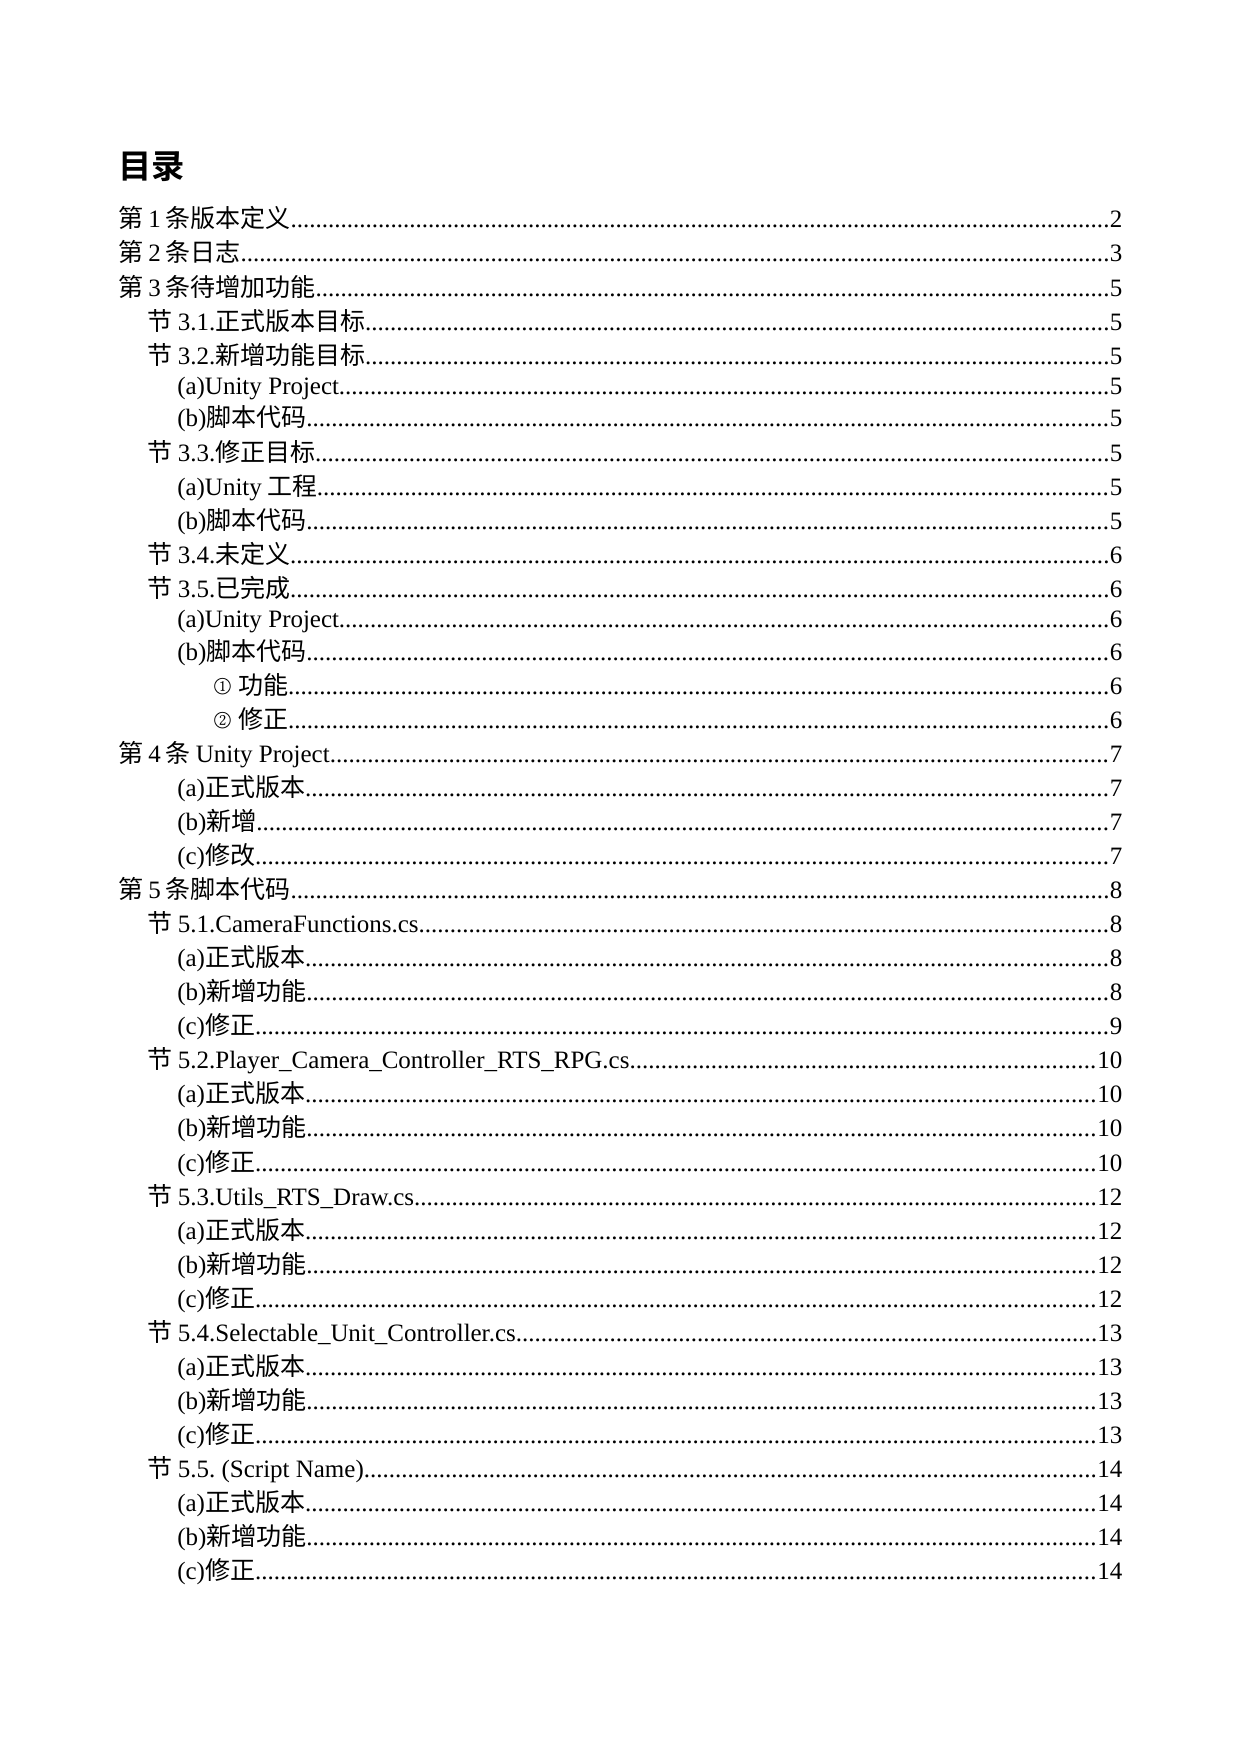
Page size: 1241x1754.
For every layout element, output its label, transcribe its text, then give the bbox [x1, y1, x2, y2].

text 节3.4.未定义 6 [148, 536, 1122, 570]
text (c)修正 10 [177, 1144, 1122, 1178]
text (c)修正 12 [177, 1280, 1122, 1314]
text (a)正式版本 14 [177, 1485, 1122, 1519]
text 节3.1.正式版本目标 5 [148, 303, 1122, 337]
text (b)新增功能 14 [177, 1519, 1122, 1553]
text (a)正式版本 13 [177, 1348, 1122, 1383]
text (a)Unity Project 5 [177, 371, 1122, 400]
text (c)修改 7 [177, 838, 1122, 872]
text 第2条日志 3 [118, 235, 1122, 269]
text (b)新增功能 8 [177, 974, 1122, 1008]
text (b)新增 7 [177, 803, 1122, 838]
text (a)正式版本 10 [177, 1076, 1122, 1110]
text (c)修正 13 [177, 1417, 1122, 1451]
text 节3.5.已完成 6 [148, 570, 1122, 604]
text 第1条版本定义 2 [118, 201, 1122, 235]
text 节5.2.Player_Camera_Controller_RTS_RPG.cs 10 [148, 1042, 1122, 1076]
text (a)正式版本 12 [177, 1212, 1122, 1246]
text (c)修正 14 [177, 1553, 1122, 1587]
text (c)修正 9 [177, 1008, 1122, 1042]
text 节3.3.修正目标 5 [148, 434, 1122, 468]
text (b)脚本代码 5 [177, 400, 1122, 434]
text ② 修正 6 [207, 701, 1122, 735]
text (b)新增功能 12 [177, 1246, 1122, 1280]
text 第5条脚本代码 8 [118, 872, 1122, 906]
text (b)脚本代码 5 [177, 502, 1122, 536]
text (a)正式版本 7 [177, 769, 1122, 803]
text 第3条待增加功能 5 [118, 269, 1122, 303]
text ① 功能 6 [207, 667, 1122, 701]
text (b)新增功能 10 [177, 1110, 1122, 1144]
text 节5.5. (Script Name) 14 [148, 1451, 1122, 1485]
subtitle 目录 [118, 143, 1122, 188]
text (a)Unity Project 6 [177, 604, 1122, 633]
text 第4条Unity Project 7 [118, 735, 1122, 769]
text 节5.3.Utils_RTS_Draw.cs 12 [148, 1178, 1122, 1212]
text (a)正式版本 8 [177, 940, 1122, 974]
text (a)Unity工程 5 [177, 468, 1122, 502]
text 节5.4.Selectable_Unit_Controller.cs 13 [148, 1314, 1122, 1348]
text (b)新增功能 13 [177, 1383, 1122, 1417]
text 节5.1.CameraFunctions.cs 8 [148, 906, 1122, 940]
text 节3.2.新增功能目标 5 [148, 337, 1122, 371]
text (b)脚本代码 6 [177, 633, 1122, 667]
